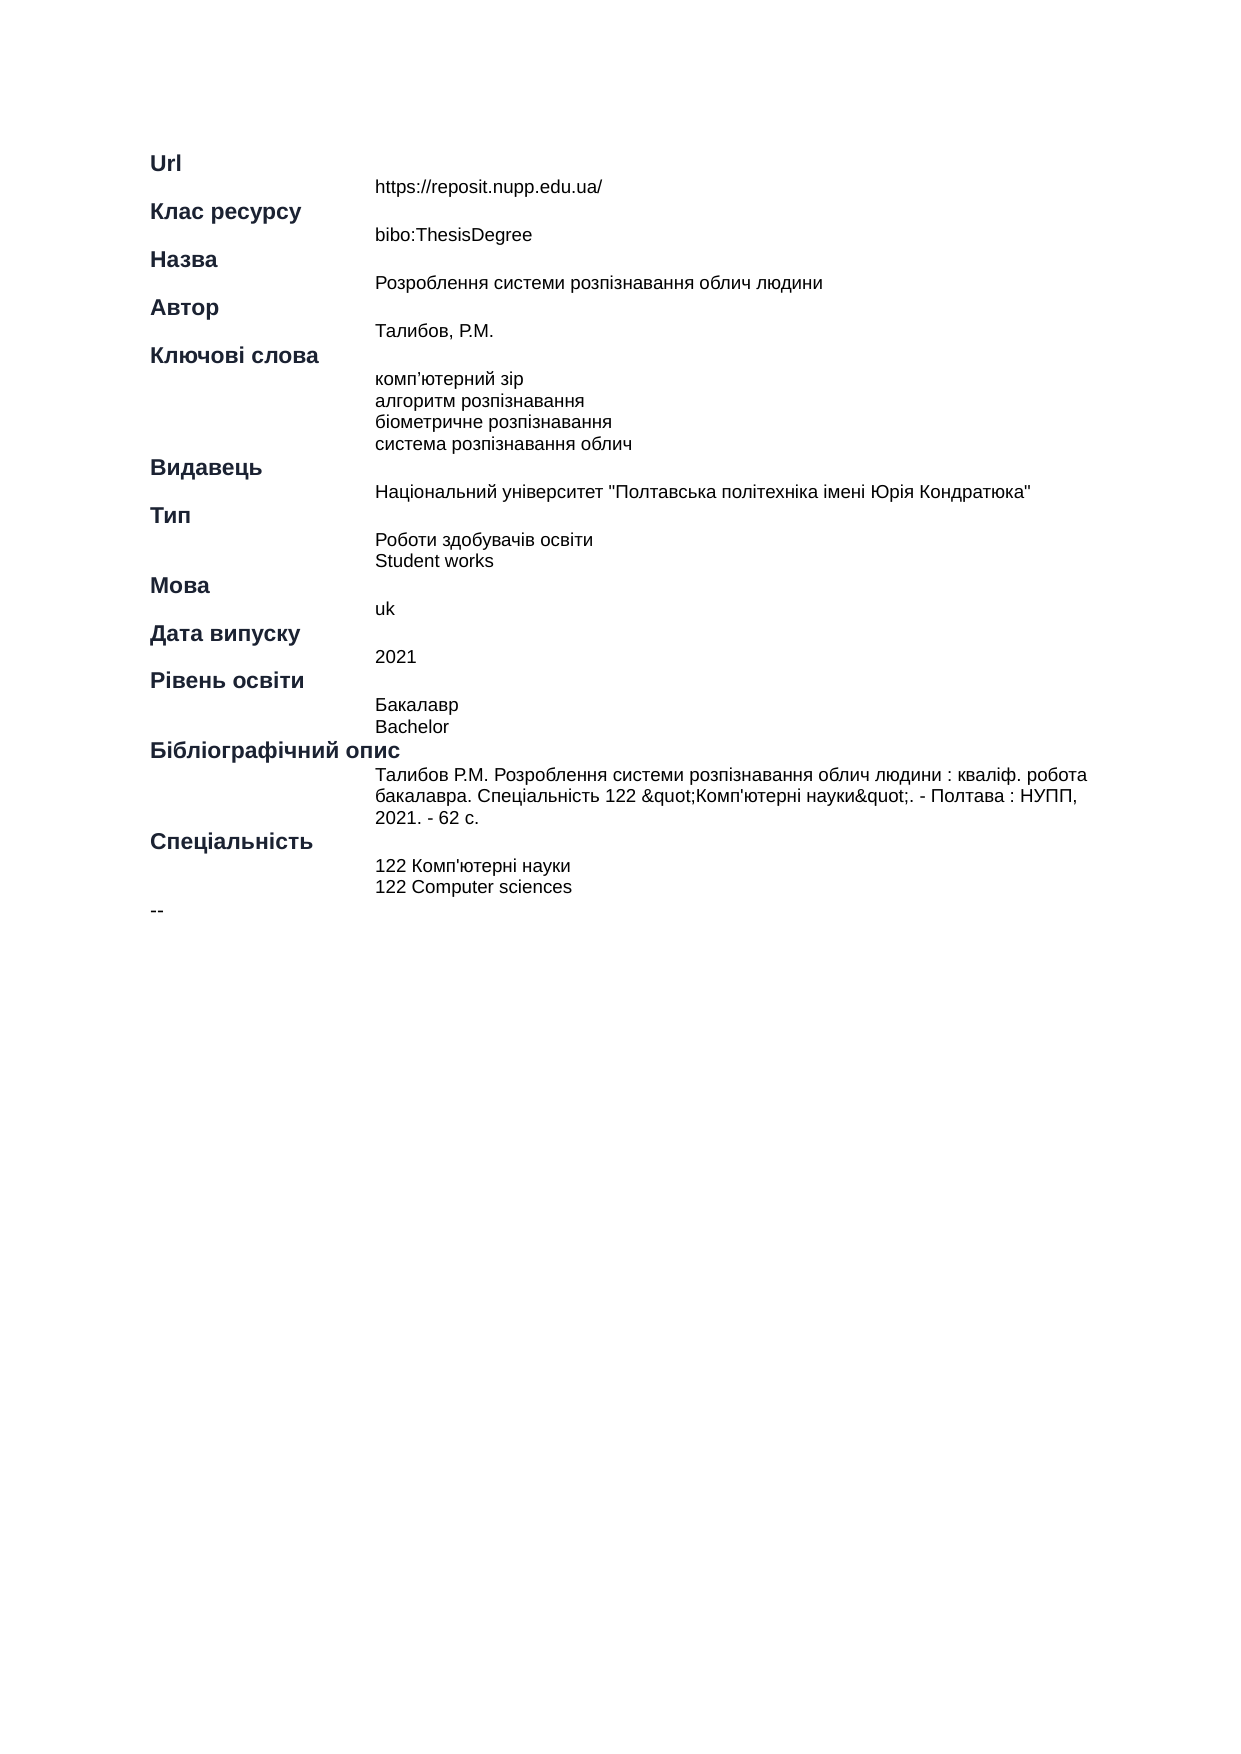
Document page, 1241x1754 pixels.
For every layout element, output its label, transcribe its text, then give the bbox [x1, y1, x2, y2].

text алгоритм розпізнавання [375, 389, 1090, 411]
text Автор [150, 294, 1090, 320]
text https://reposit.nupp.edu.ua/ [375, 176, 1090, 198]
text uk [375, 598, 1090, 619]
text Url [150, 150, 1090, 176]
text біометричне розпізнавання [375, 411, 1090, 433]
text Рівень освіти [150, 667, 1090, 694]
text Student works [375, 550, 1090, 572]
text 2021 [375, 646, 1090, 667]
text Bachelor [375, 715, 1090, 737]
text Розроблення системи розпізнавання облич людини [375, 272, 1090, 294]
text bibo:ThesisDegree [375, 224, 1090, 246]
text система розпізнавання облич [375, 433, 1090, 454]
text Тип [150, 502, 1090, 528]
text Мова [150, 572, 1090, 598]
text Спеціальність [150, 828, 1090, 854]
text Бібліографічний опис [150, 737, 1090, 763]
text 122 Комп'ютерні науки [375, 854, 1090, 876]
text 122 Computer sciences [375, 876, 1090, 897]
text -- [150, 897, 1090, 921]
text Талибов Р.М. Розроблення системи розпізнавання облич людини : кваліф. робота бакалавра. Спеціальність 122 &quot;Комп'ютерні науки&quot;. - Полтава : НУПП, 2021. - 62 с. [375, 763, 1090, 828]
text Дата випуску [150, 619, 1090, 646]
text Клас ресурсу [150, 198, 1090, 224]
text Бакалавр [375, 694, 1090, 715]
text Талибов, Р.М. [375, 320, 1090, 342]
text комп’ютерний зір [375, 368, 1090, 389]
text Національний університет "Полтавська політехніка імені Юрія Кондратюка" [375, 481, 1090, 502]
text Роботи здобувачів освіти [375, 528, 1090, 550]
text Назва [150, 246, 1090, 272]
text Видавець [150, 454, 1090, 481]
text Ключові слова [150, 342, 1090, 368]
